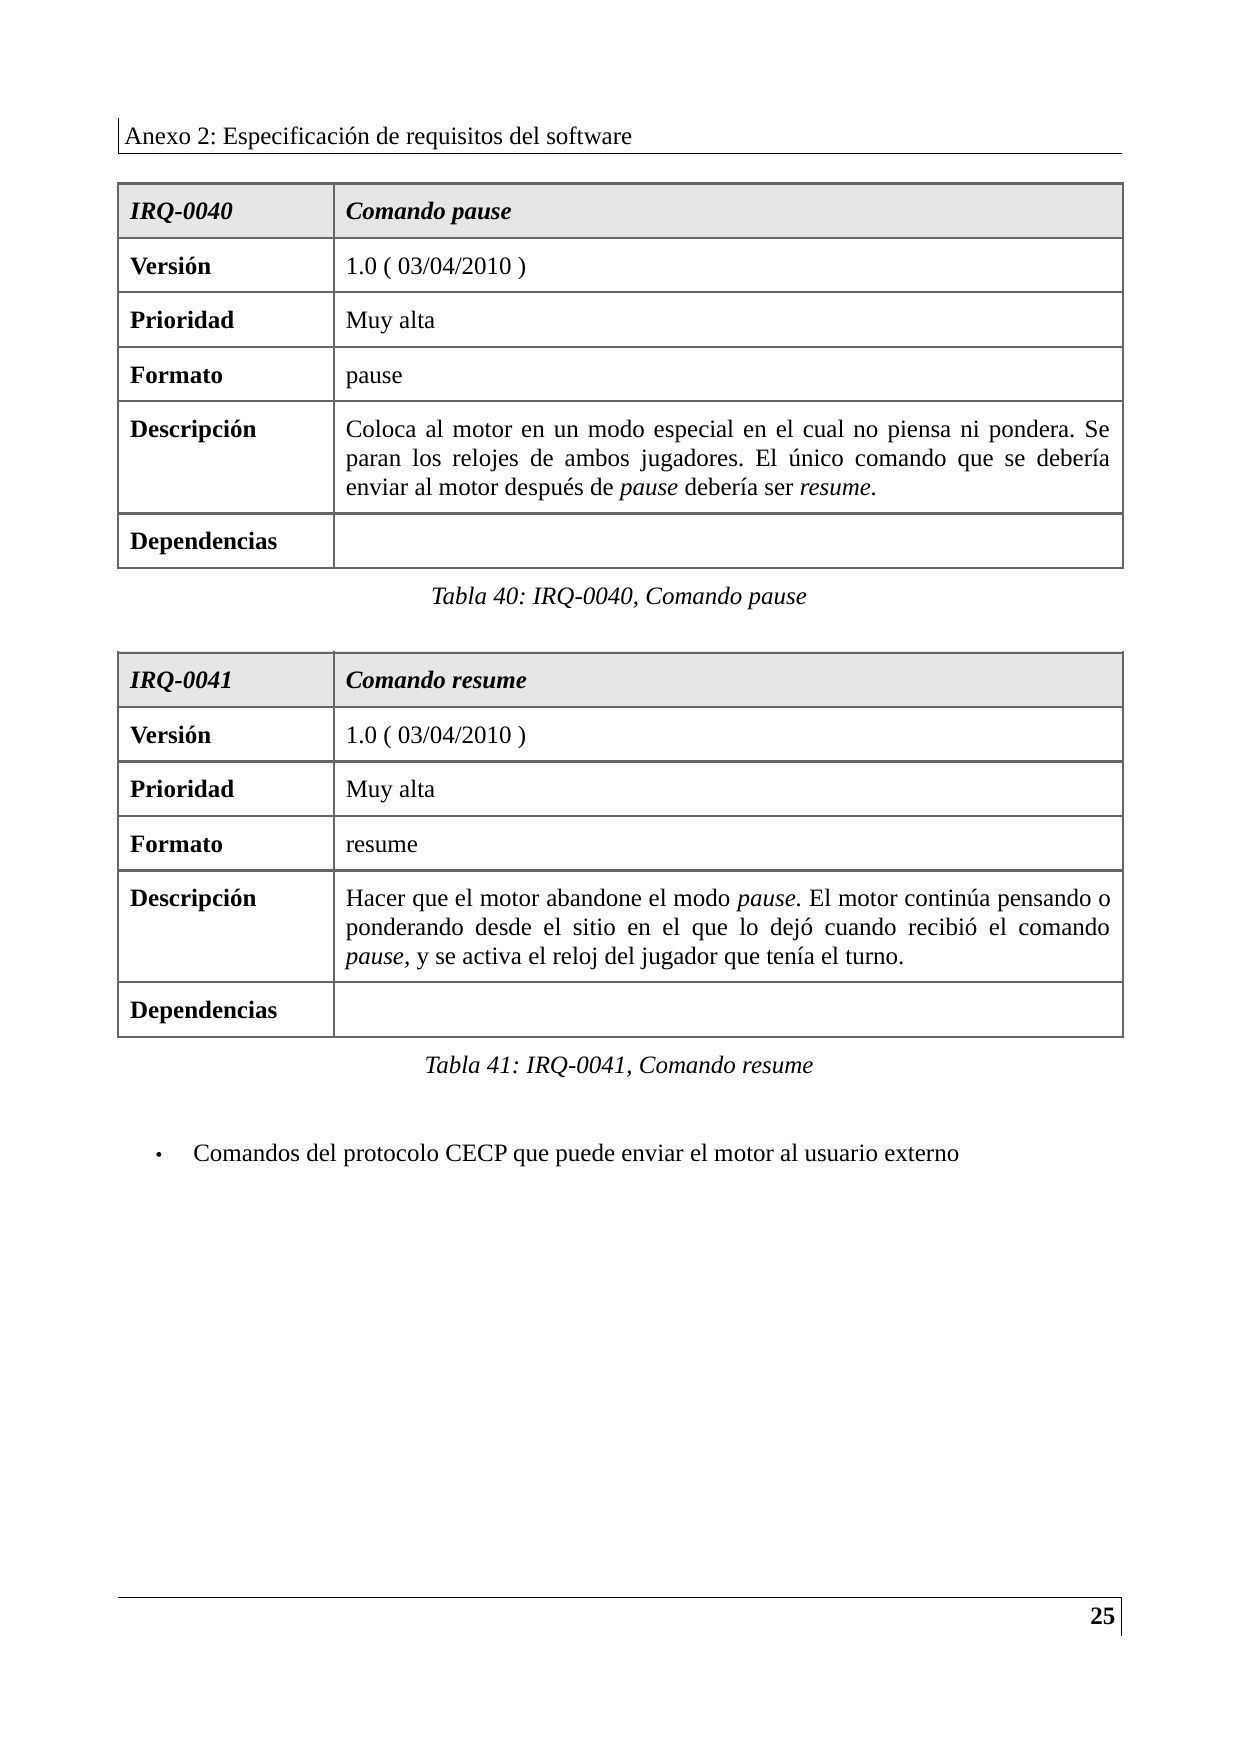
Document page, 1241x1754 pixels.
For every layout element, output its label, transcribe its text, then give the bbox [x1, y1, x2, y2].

table_cell Formato [119, 348, 333, 400]
table_cell [335, 983, 1122, 1036]
table_cell Formato [119, 817, 333, 869]
text Tabla 40: IRQ-0040, Comando pause [118, 581, 1122, 610]
table_cell Versión [119, 708, 333, 760]
table_cell resume [335, 817, 1122, 869]
table_header IRQ-0041 [119, 654, 333, 706]
table_cell Muy alta [335, 763, 1122, 815]
table_cell Dependencias [119, 983, 333, 1036]
table_header Comando resume [335, 654, 1122, 706]
table_header IRQ-0040 [119, 185, 333, 237]
table_cell pause [335, 348, 1122, 400]
table_cell Descripción [119, 402, 333, 512]
list Comandos del protocolo CECP que puede enviar el motor al usuario externo [156, 1138, 1122, 1167]
table_cell Prioridad [119, 293, 333, 346]
table_cell Hacer que el motor abandone el modo pause. El motor continúa pensando o ponderando desde el sitio en el que lo dejó cuando recibió el comando pause, y se activa el reloj del jugador que tenía el turno. [335, 872, 1122, 981]
table_cell Muy alta [335, 293, 1122, 346]
table_cell 1.0 ( 03/04/2010 ) [335, 708, 1122, 760]
table_cell Versión [119, 239, 333, 291]
text Tabla 41: IRQ-0041, Comando resume [118, 1050, 1122, 1079]
table_cell Coloca al motor en un modo especial en el cual no piensa ni pondera. Se paran los relojes de ambos jugadores. El único comando que se debería enviar al motor después de pause debería ser resume. [335, 402, 1122, 512]
table_cell [335, 515, 1122, 567]
table_cell Descripción [119, 872, 333, 981]
table_cell 1.0 ( 03/04/2010 ) [335, 239, 1122, 291]
table_header Comando pause [335, 185, 1122, 237]
table_cell Prioridad [119, 763, 333, 815]
table_cell Dependencias [119, 515, 333, 567]
